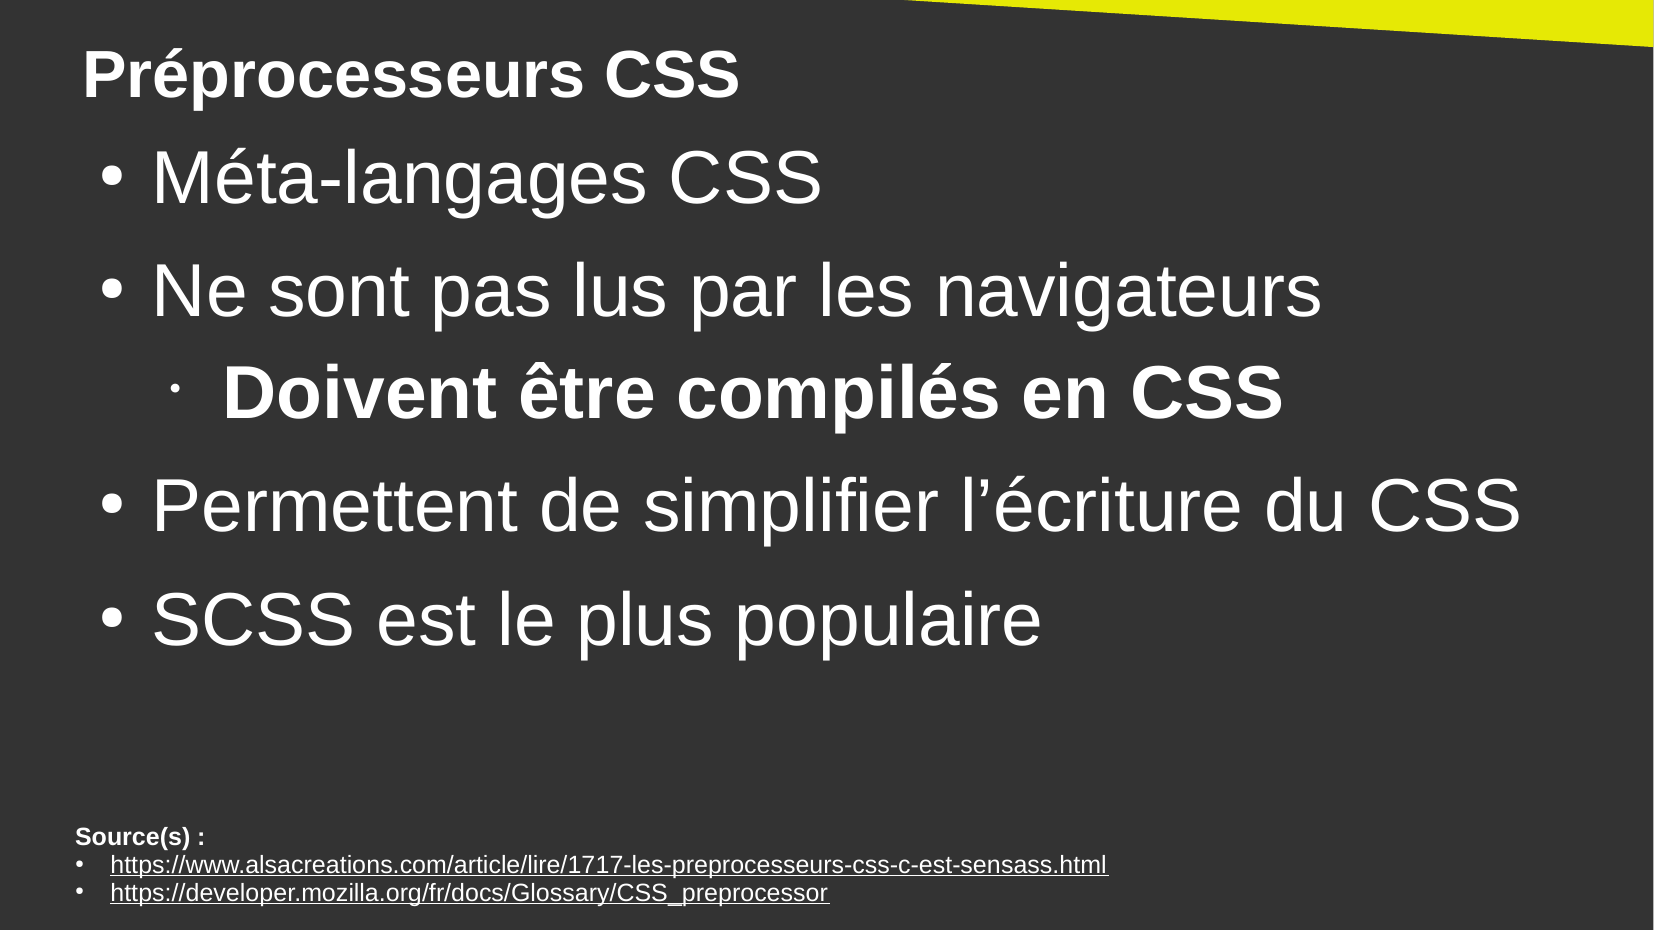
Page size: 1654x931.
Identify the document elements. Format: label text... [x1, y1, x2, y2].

text_box [904, 0, 1654, 48]
list Méta-langages CSS Ne sont pas lus par les navigateurs Doivent être compilés en CSS Permettent de simplifier l’écriture du CSS SCSS est le plus populaire [80, 135, 1620, 709]
text_box Source(s) : https://www.alsacreations.com/article/lire/1717-les-preprocesseurs-css-c-est-sensass.html https://developer.mozilla.org/fr/docs/Glossary/CSS_preprocessor [60, 814, 1546, 929]
title Préprocesseurs CSS [82, 37, 1571, 114]
